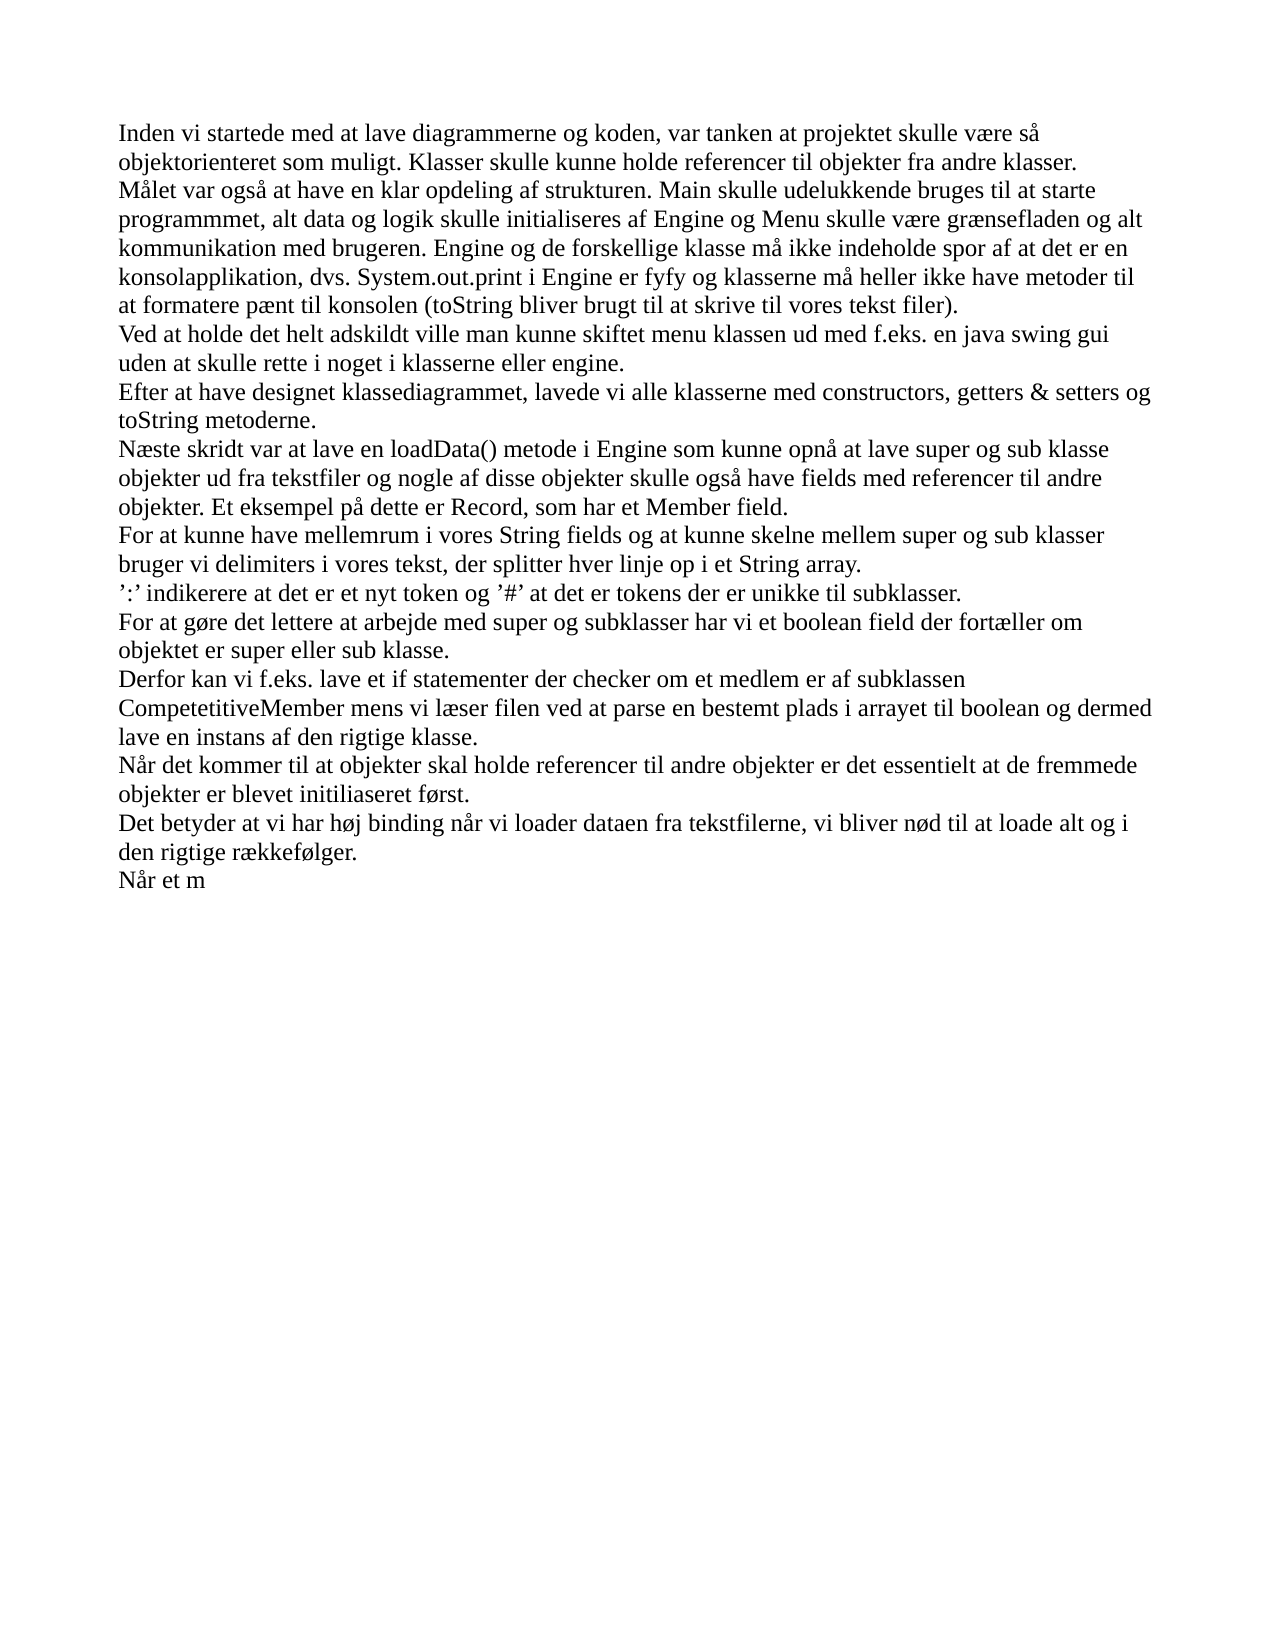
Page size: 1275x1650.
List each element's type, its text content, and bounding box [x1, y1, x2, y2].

text Ved at holde det helt adskildt ville man kunne skiftet menu klassen ud med f.eks. en java swing gui uden at skulle rette i noget i klasserne eller engine. [118, 319, 1157, 377]
text Når det kommer til at objekter skal holde referencer til andre objekter er det essentielt at de fremmede objekter er blevet initiliaseret først. [118, 751, 1157, 808]
text Derfor kan vi f.eks. lave et if statementer der checker om et medlem er af subklassen CompetetitiveMember mens vi læser filen ved at parse en bestemt plads i arrayet til boolean og dermed lave en instans af den rigtige klasse. [118, 664, 1157, 751]
text Når et m [118, 866, 1157, 894]
text For at gøre det lettere at arbejde med super og subklasser har vi et boolean field der fortæller om objektet er super eller sub klasse. [118, 607, 1157, 664]
text Det betyder at vi har høj binding når vi loader dataen fra tekstfilerne, vi bliver nød til at loade alt og i den rigtige rækkefølger. [118, 808, 1157, 866]
text For at kunne have mellemrum i vores String fields og at kunne skelne mellem super og sub klasser bruger vi delimiters i vores tekst, der splitter hver linje op i et String array. [118, 521, 1157, 578]
text Næste skridt var at lave en loadData() metode i Engine som kunne opnå at lave super og sub klasse objekter ud fra tekstfiler og nogle af disse objekter skulle også have fields med referencer til andre objekter. Et eksempel på dette er Record, som har et Member field. [118, 434, 1157, 521]
text ’:’ indikerere at det er et nyt token og ’#’ at det er tokens der er unikke til subklasser. [118, 578, 1157, 607]
text Efter at have designet klassediagrammet, lavede vi alle klasserne med constructors, getters & setters og toString metoderne. [118, 377, 1157, 434]
text Målet var også at have en klar opdeling af strukturen. Main skulle udelukkende bruges til at starte programmmet, alt data og logik skulle initialiseres af Engine og Menu skulle være grænsefladen og alt kommunikation med brugeren. Engine og de forskellige klasse må ikke indeholde spor af at det er en konsolapplikation, dvs. System.out.print i Engine er fyfy og klasserne må heller ikke have metoder til at formatere pænt til konsolen (toString bliver brugt til at skrive til vores tekst filer). [118, 176, 1157, 319]
text Inden vi startede med at lave diagrammerne og koden, var tanken at projektet skulle være så objektorienteret som muligt. Klasser skulle kunne holde referencer til objekter fra andre klasser. [118, 118, 1157, 176]
